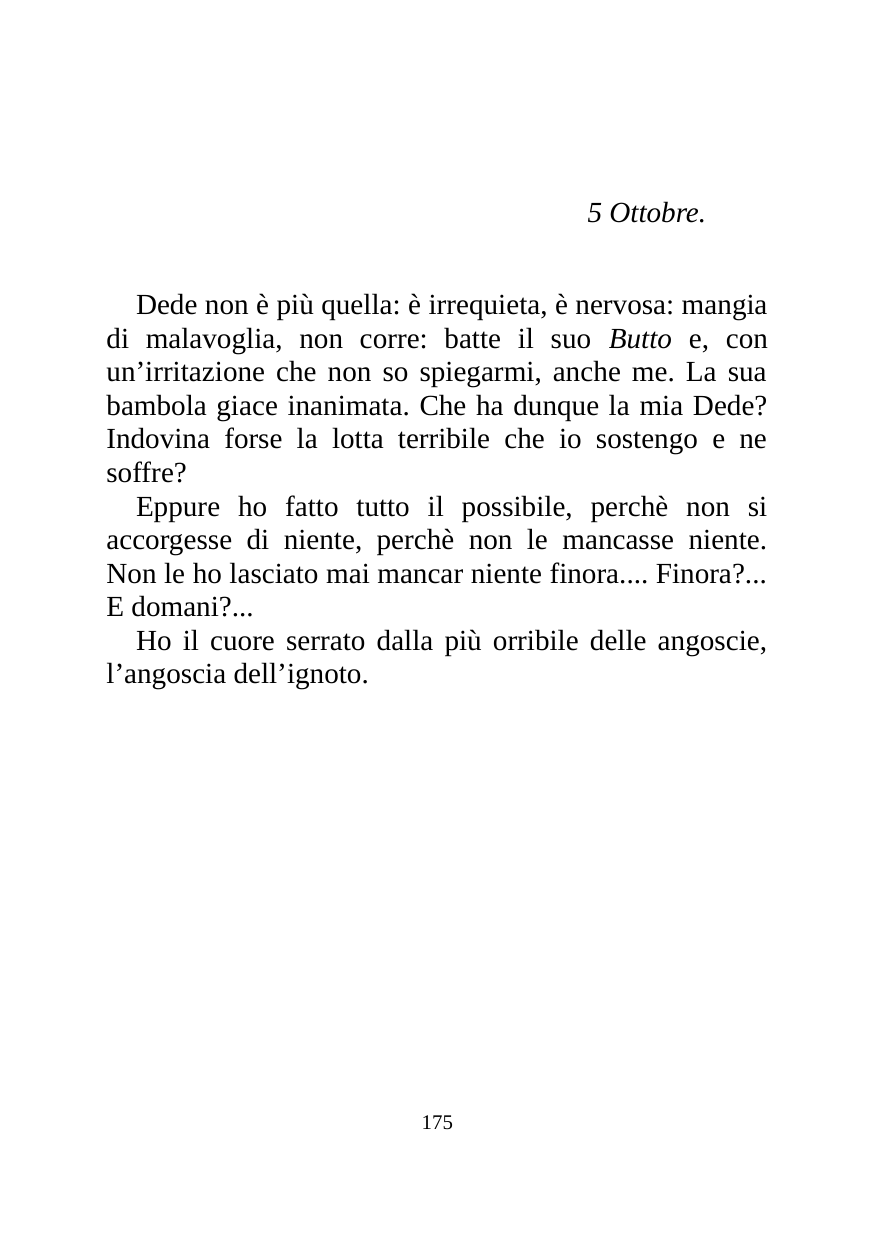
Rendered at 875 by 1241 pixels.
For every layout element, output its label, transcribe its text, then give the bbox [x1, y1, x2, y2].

text Ho il cuore serrato dalla più orribile delle angoscie, l’angoscia dell’ignoto. [106, 623, 768, 690]
text 5 Ottobre. [106, 195, 709, 228]
text Dede non è più quella: è irrequieta, è nervosa: mangia di malavoglia, non corre: batte il suo Butto e, con un’irritazione che non so spiegarmi, anche me. La sua bambola giace inanimata. Che ha dunque la mia Dede? Indovina forse la lotta terribile che io sostengo e ne soffre? [106, 287, 768, 489]
text Eppure ho fatto tutto il possibile, perchè non si accorgesse di niente, perchè non le mancasse niente. Non le ho lasciato mai mancar niente finora.... Finora?... E domani?... [106, 489, 768, 623]
